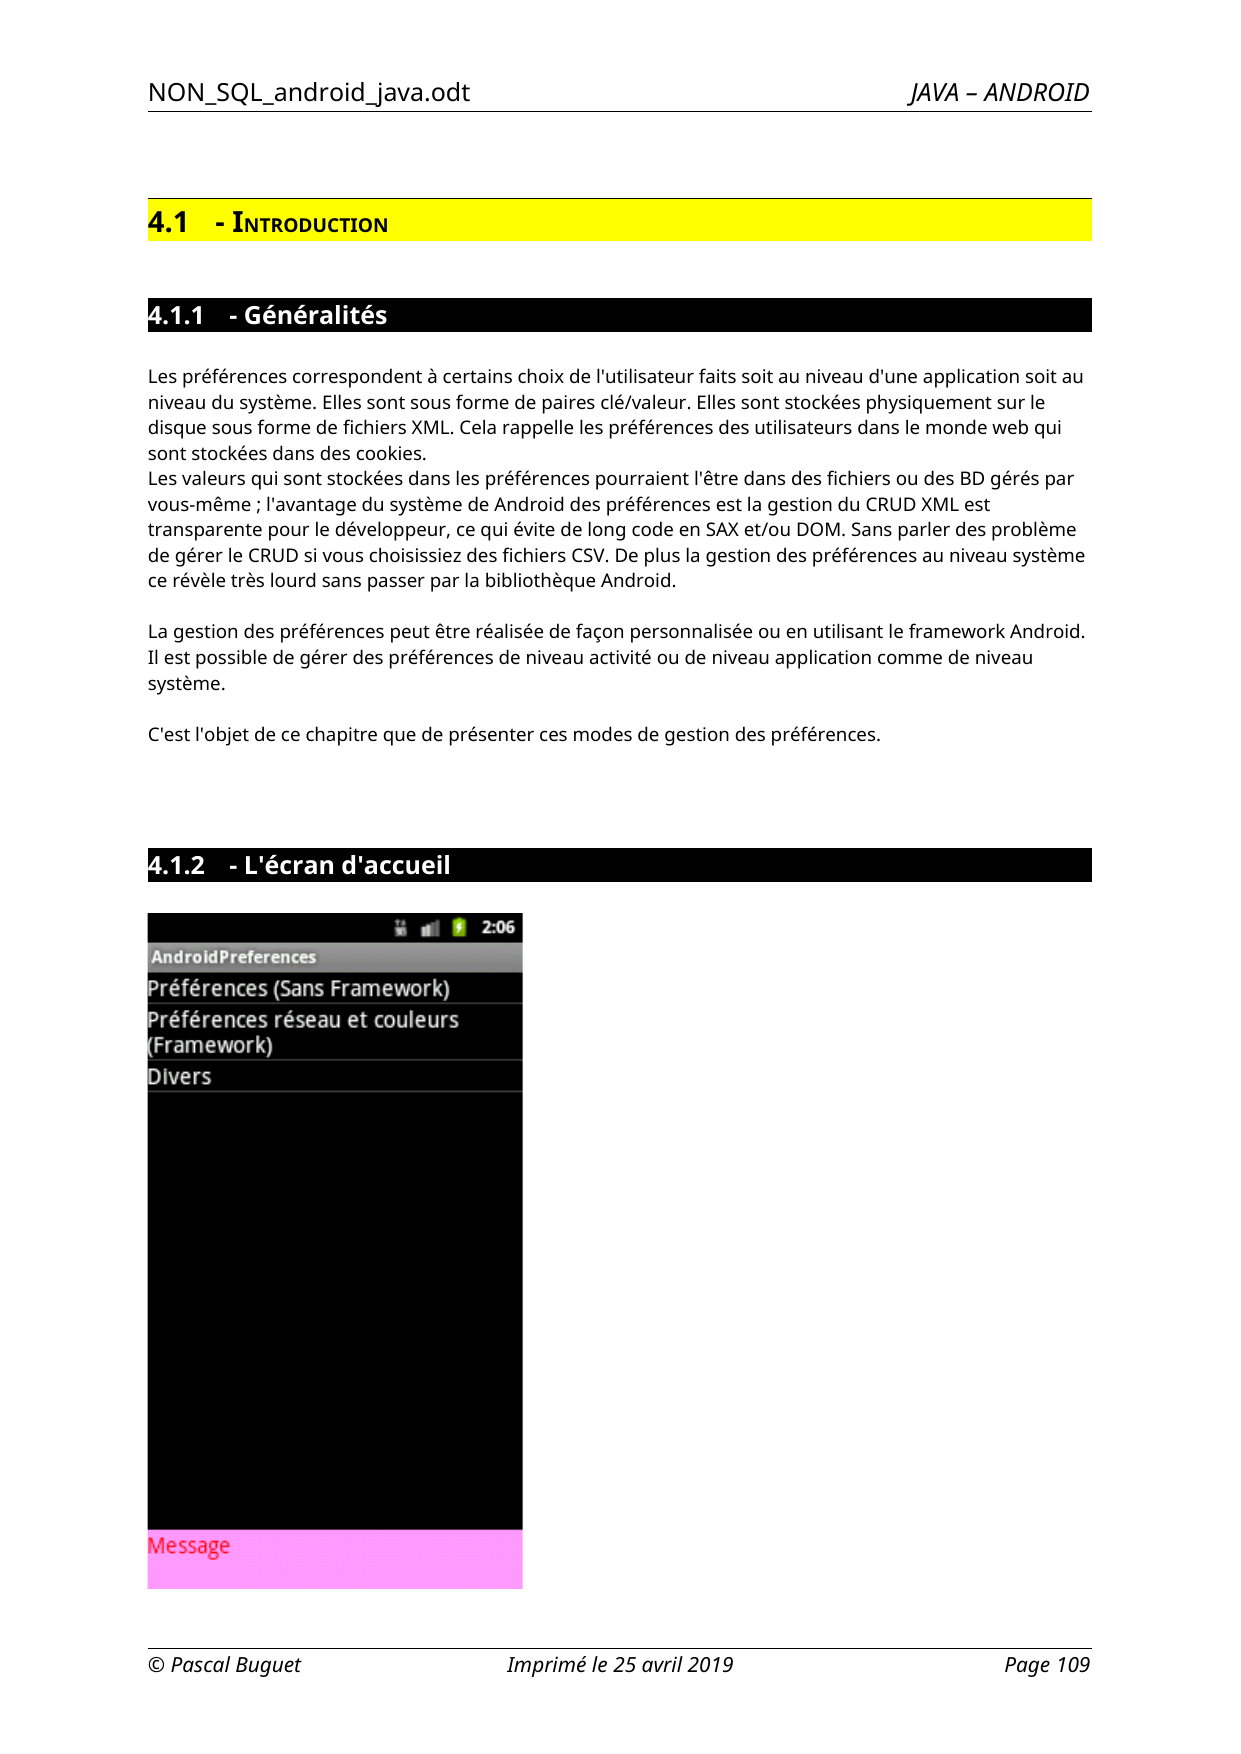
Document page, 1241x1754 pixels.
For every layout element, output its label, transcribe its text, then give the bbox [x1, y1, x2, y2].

text Les préférences correspondent à certains choix de l'utilisateur faits soit au niveau d'une application soit au niveau du système. Elles sont sous forme de paires clé/valeur. Elles sont stockées physiquement sur le disque sous forme de fichiers XML. Cela rappelle les préférences des utilisateurs dans le monde web qui sont stockées dans des cookies. [148, 364, 1092, 466]
text La gestion des préférences peut être réalisée de façon personnalisée ou en utilisant le framework Android. [148, 619, 1092, 644]
text C'est l'objet de ce chapitre que de présenter ces modes de gestion des préférences. [148, 721, 1092, 746]
text Il est possible de gérer des préférences de niveau activité ou de niveau application comme de niveau système. [148, 644, 1092, 695]
subtitle - Introduction [148, 199, 1092, 241]
text Les valeurs qui sont stockées dans les préférences pourraient l'être dans des fichiers ou des BD gérés par vous-même ; l'avantage du système de Android des préférences est la gestion du CRUD XML est transparente pour le développeur, ce qui évite de long code en SAX et/ou DOM. Sans parler des problème de gérer le CRUD si vous choisissiez des fichiers CSV. De plus la gestion des préférences au niveau système ce révèle très lourd sans passer par la bibliothèque Android. [148, 466, 1092, 593]
subtitle - L'écran d'accueil [148, 848, 1092, 882]
subtitle - Généralités [148, 298, 1092, 332]
